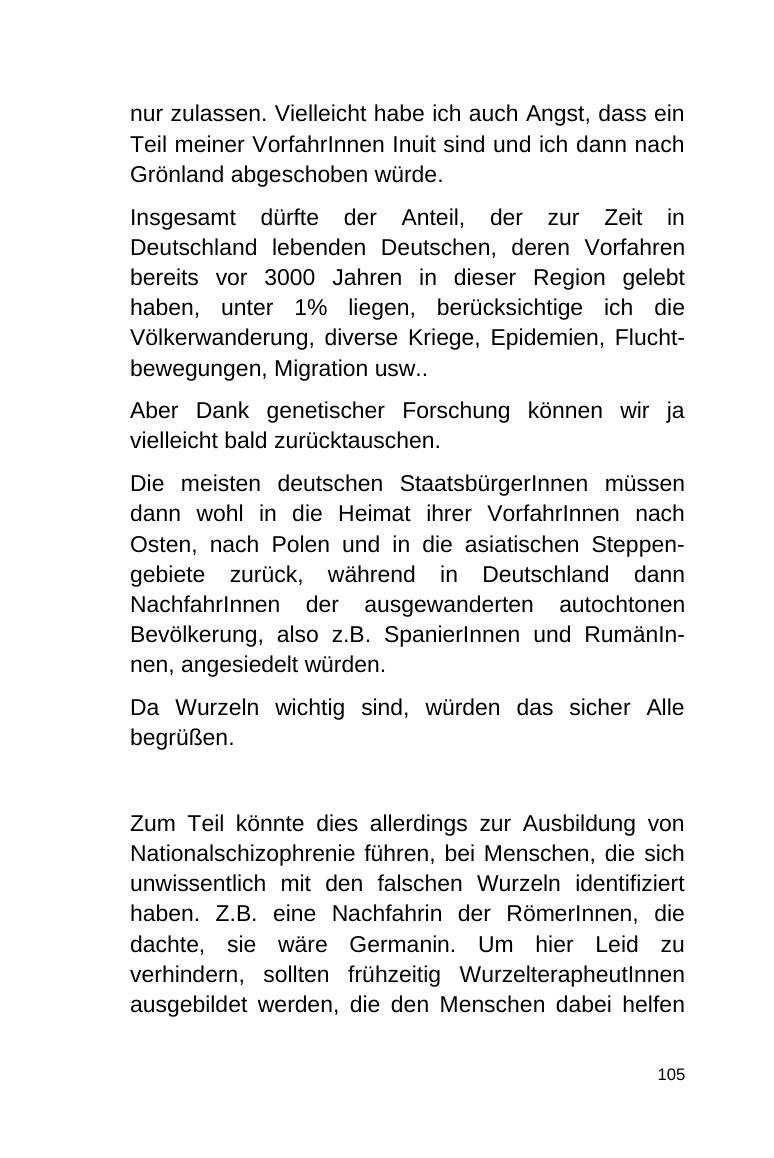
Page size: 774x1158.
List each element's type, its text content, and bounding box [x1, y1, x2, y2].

text Die meisten deutschen StaatsbürgerInnen müssen dann wohl in die Heimat ihrer VorfahrInnen nach Osten, nach Polen und in die asiatischen Steppen-gebiete zurück, während in Deutschland dann NachfahrInnen der ausgewanderten autochtonen Bevölkerung, also z.B. SpanierInnen und RumänIn-nen, angesiedelt würden. [130, 470, 685, 678]
text Insgesamt dürfte der Anteil, der zur Zeit in Deutschland lebenden Deutschen, deren Vorfahren bereits vor 3000 Jahren in dieser Region gelebt haben, unter 1% liegen, berücksichtige ich die Völkerwanderung, diverse Kriege, Epidemien, Flucht-bewegungen, Migration usw.. [130, 203, 685, 381]
text Zum Teil könnte dies allerdings zur Ausbildung von Nationalschizophrenie führen, bei Menschen, die sich unwissentlich mit den falschen Wurzeln identifiziert haben. Z.B. eine Nachfahrin der RömerInnen, die dachte, sie wäre Germanin. Um hier Leid zu verhindern, sollten frühzeitig WurzelterapheutInnen ausgebildet werden, die den Menschen dabei helfen [130, 810, 685, 1017]
text Da Wurzeln wichtig sind, würden das sicher Alle begrüßen. [130, 694, 685, 751]
text nur zulassen. Vielleicht habe ich auch Angst, dass ein Teil meiner VorfahrInnen Inuit sind und ich dann nach Grönland abgeschoben würde. [130, 100, 685, 187]
text Aber Dank genetischer Forschung können wir ja vielleicht bald zurücktauschen. [130, 397, 685, 454]
